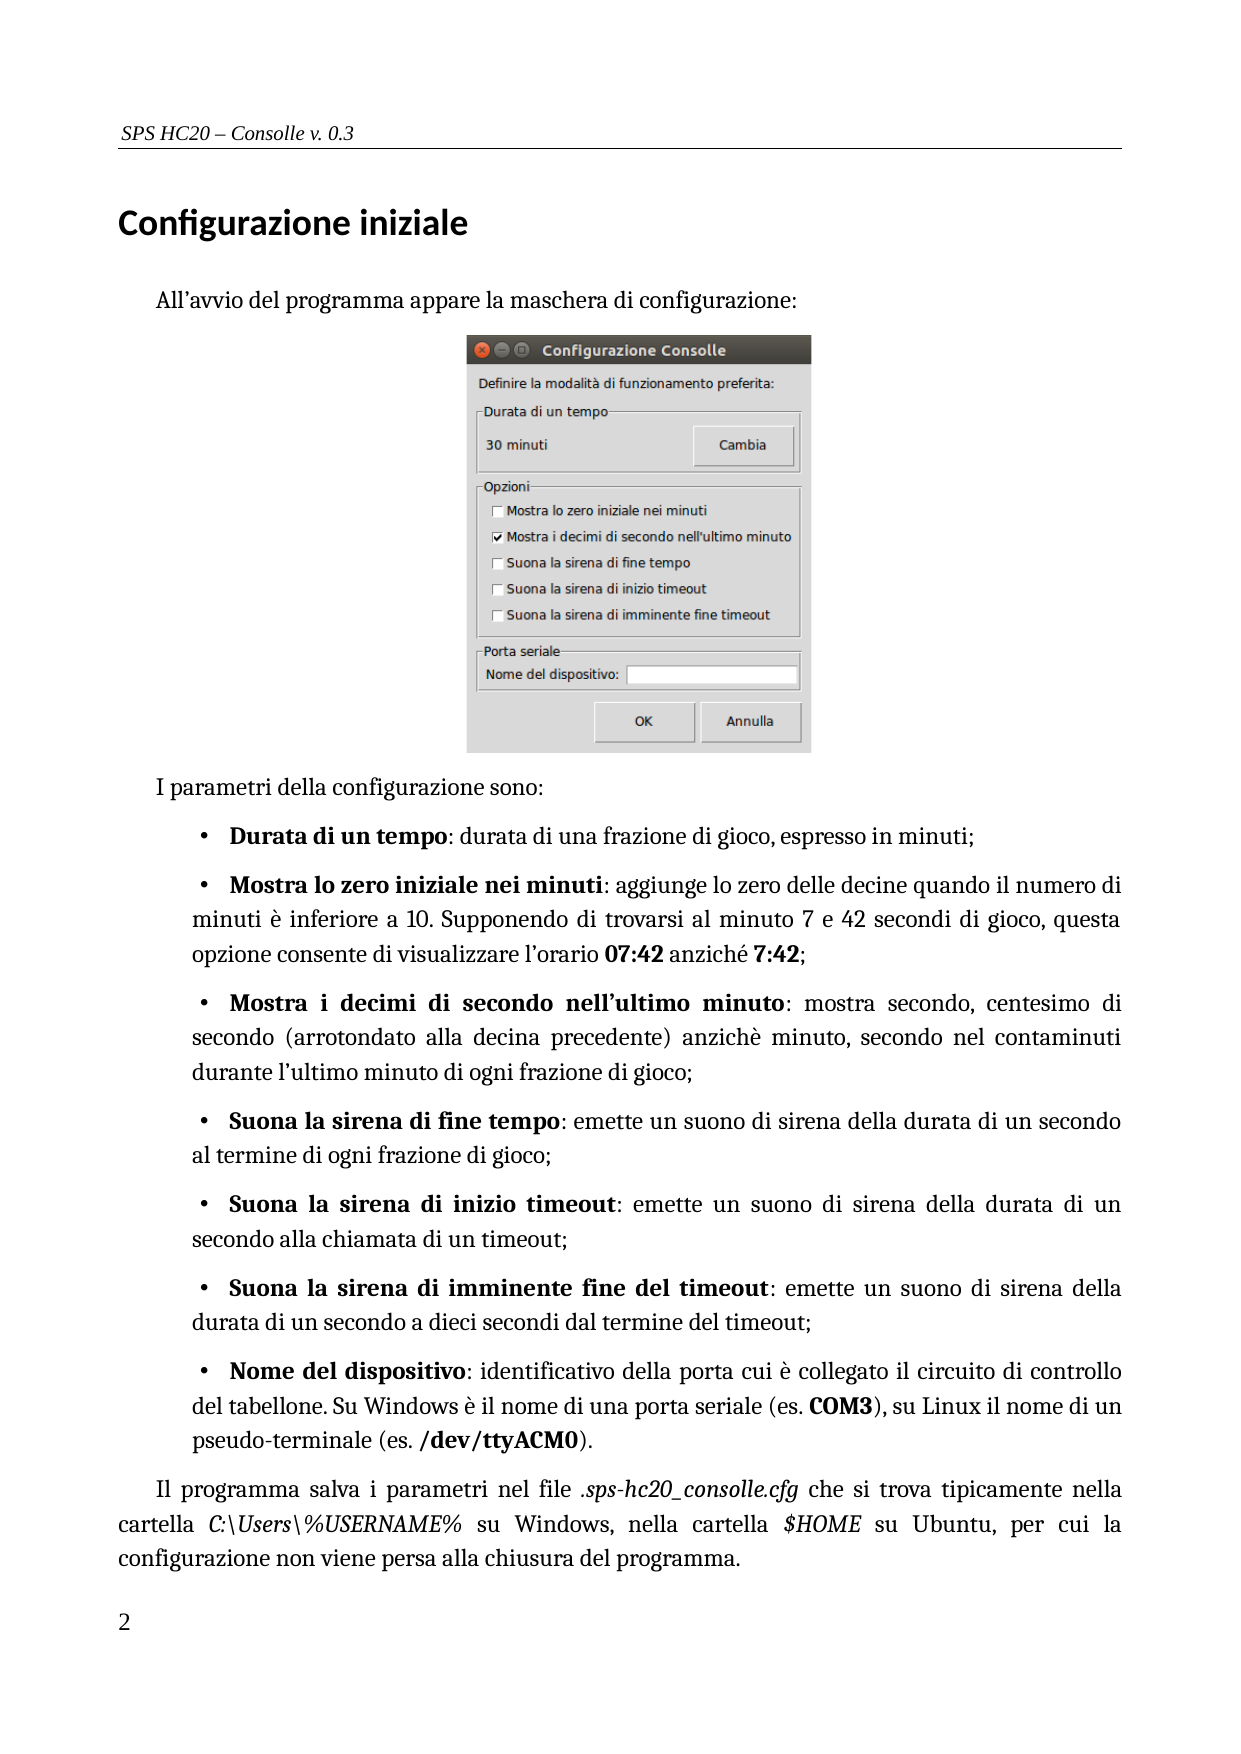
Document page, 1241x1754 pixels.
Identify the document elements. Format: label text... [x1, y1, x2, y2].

text I parametri della configurazione sono: [118, 772, 1122, 801]
text All’avvio del programma appare la maschera di configurazione: [118, 286, 1122, 315]
picture [466, 335, 812, 753]
text Il programma salva i parametri nel file .sps-hc20_consolle.cfg che si trova tipicamente nella cartella C:\Users\%USERNAME% su Windows, nella cartella $HOME su Ubuntu, per cui la configurazione non viene persa alla chiusura del programma. [118, 1475, 1122, 1573]
list Mostra lo zero iniziale nei minuti: aggiunge lo zero delle decine quando il numero di minuti è inferiore a 10. Supponendo di trovarsi al minuto 7 e 42 secondi di gioco, questa opzione consente di visualizzare l’orario 07:42 anziché 7:42; [162, 871, 1122, 968]
list Mostra i decimi di secondo nell’ultimo minuto: mostra secondo, centesimo di secondo (arrotondato alla decina precedente) anzichè minuto, secondo nel contaminuti durante l’ultimo minuto di ogni frazione di gioco; [162, 989, 1122, 1086]
list Durata di un tempo: durata di una frazione di gioco, espresso in minuti; [162, 822, 1122, 850]
list Nome del dispositivo: identificativo della porta cui è collegato il circuito di controllo del tabellone. Su Windows è il nome di una porta seriale (es. COM3), su Linux il nome di un pseudo-terminale (es. /dev/ttyACM0). [162, 1357, 1122, 1455]
list Suona la sirena di imminente fine del timeout: emette un suono di sirena della durata di un secondo a dieci secondi dal termine del timeout; [162, 1274, 1122, 1337]
list Suona la sirena di fine tempo: emette un suono di sirena della durata di un secondo al termine di ogni frazione di gioco; [162, 1107, 1122, 1170]
list Suona la sirena di inizio timeout: emette un suono di sirena della durata di un secondo alla chiamata di un timeout; [162, 1190, 1122, 1253]
subtitle Configurazione iniziale [118, 199, 1122, 245]
